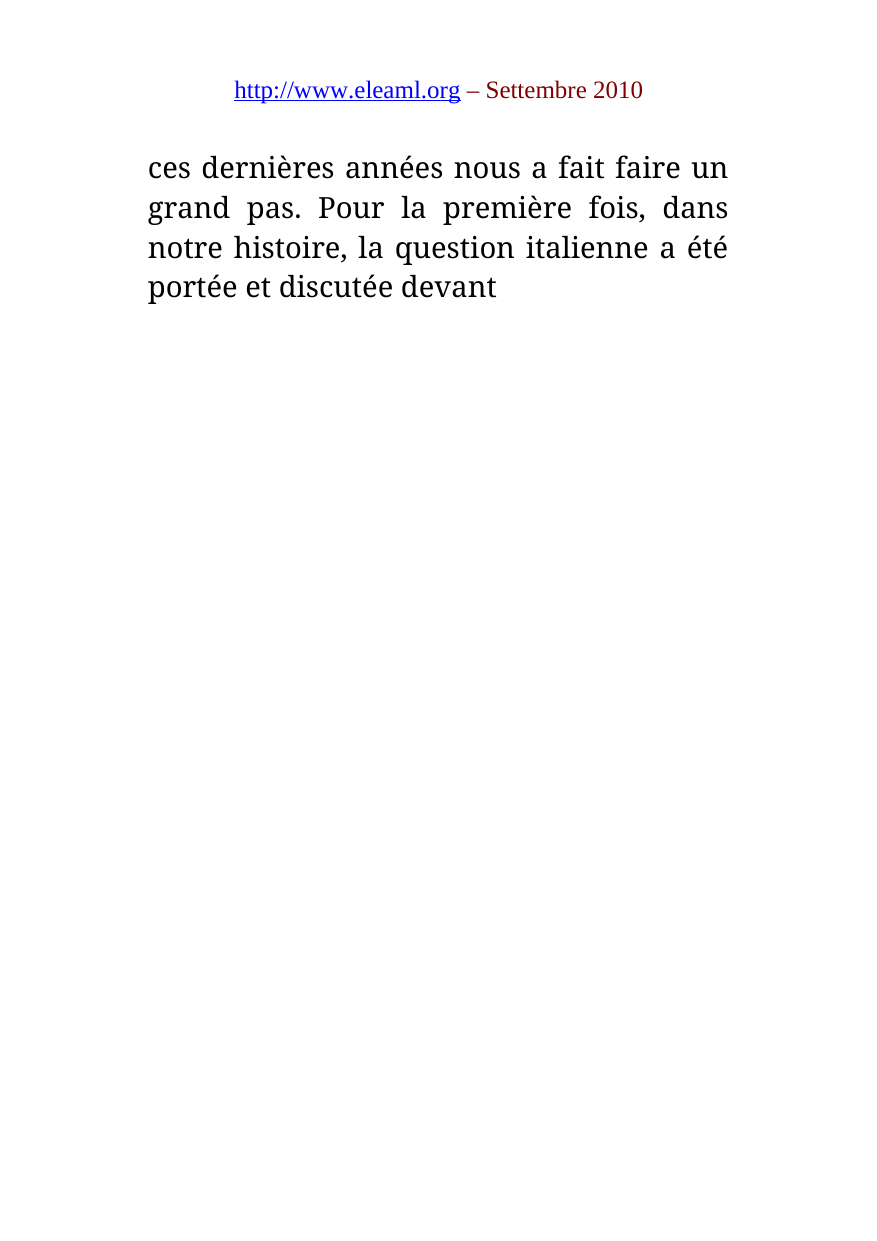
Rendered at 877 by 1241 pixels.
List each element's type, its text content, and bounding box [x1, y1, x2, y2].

text ces dernières années nous a fait faire un grand pas. Pour la première fois, dans notre histoire, la question italienne a été portée et discutée devant [148, 148, 729, 306]
